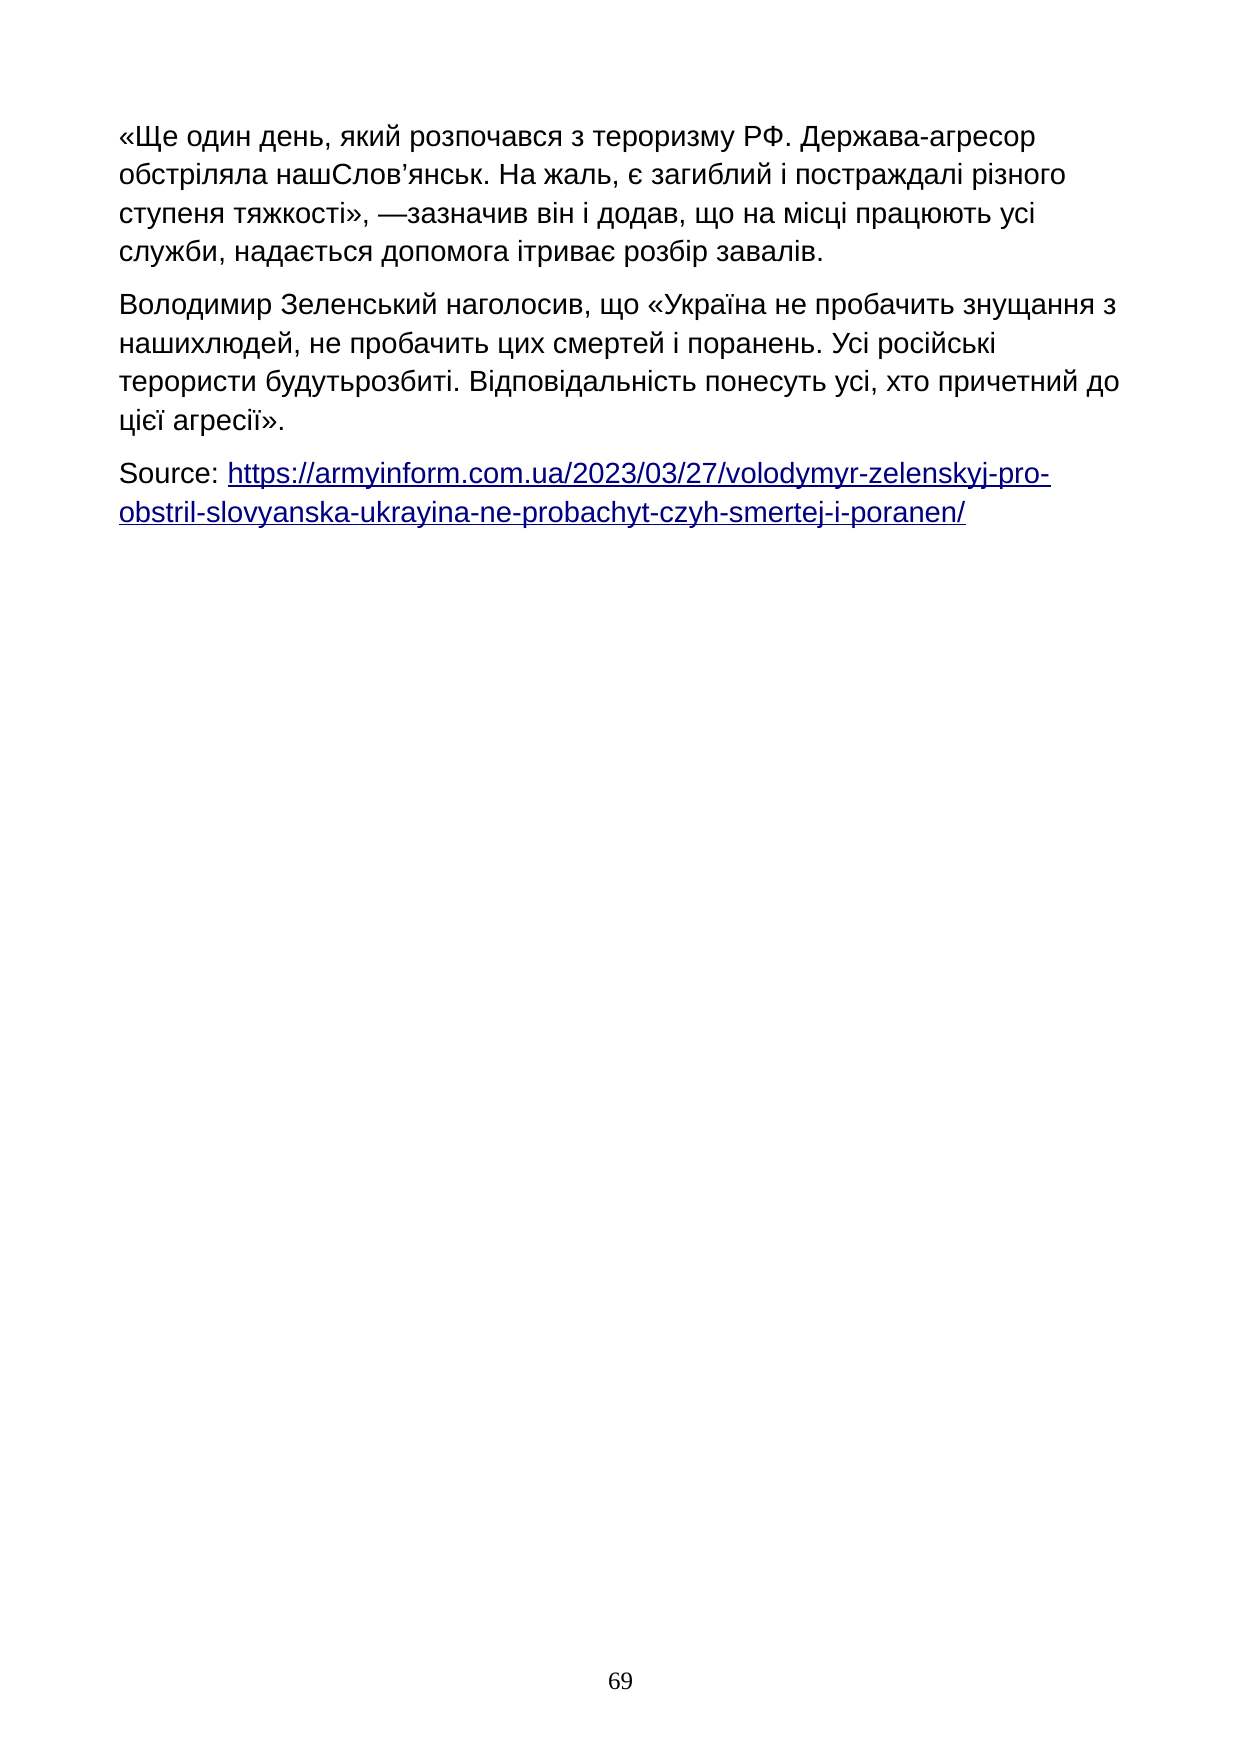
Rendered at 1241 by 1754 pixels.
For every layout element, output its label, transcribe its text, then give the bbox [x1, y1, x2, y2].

text «Ще один день, який розпочався з тероризму РФ. Держава-агресор обстріляла нашСлов’янськ. На жаль, є загиблий і постраждалі різного ступеня тяжкості», —зазначив він і додав, що на місці працюють усі служби, надається допомога ітриває розбір завалів. [118, 118, 1122, 268]
text Source: https://armyinform.com.ua/2023/03/27/volodymyr-zelenskyj-pro-obstril-slovyanska-ukrayina-ne-probachyt-czyh-smertej-i-poranen/ [118, 456, 1122, 528]
text Володимир Зеленський наголосив, що «Україна не пробачить знущання з нашихлюдей, не пробачить цих смертей і поранень. Усі російські терористи будутьрозбиті. Відповідальність понесуть усі, хто причетний до цієї агресії». [118, 287, 1122, 436]
